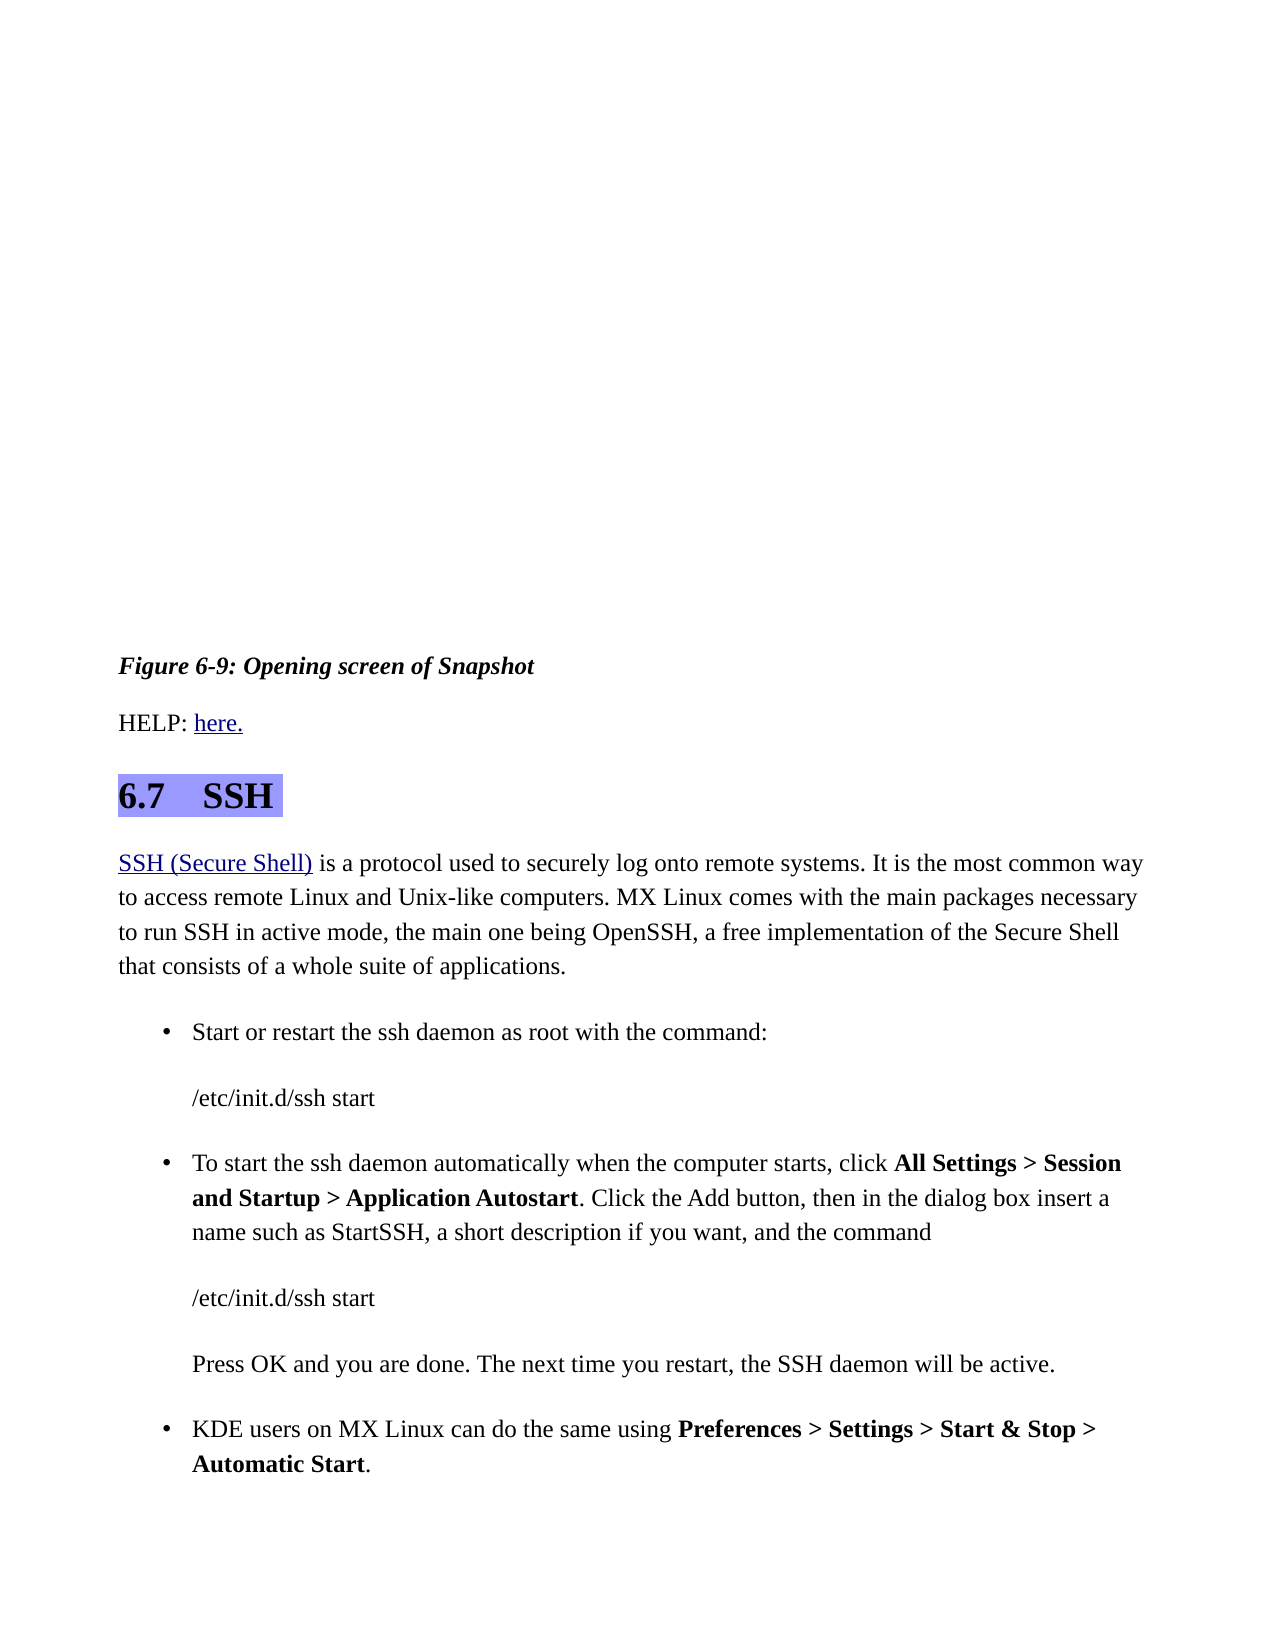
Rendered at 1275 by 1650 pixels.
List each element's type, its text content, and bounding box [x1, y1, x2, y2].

subtitle 6.7 SSH [118, 773, 1157, 817]
text SSH (Secure Shell) is a protocol used to securely log onto remote systems. It is the most common way to access remote Linux and Unix-like computers. MX Linux comes with the main packages necessary to run SSH in active mode, the main one being OpenSSH, a free implementation of the Secure Shell that consists of a whole suite of applications. [118, 848, 1157, 980]
list KDE users on MX Linux can do the same using Preferences > Settings > Start & Stop > Automatic Start. [162, 1414, 1157, 1478]
list Press OK and you are done. The next time you restart, the SSH daemon will be active. [162, 1349, 1157, 1378]
text HELP: here. [118, 708, 1157, 736]
list Start or restart the ssh daemon as root with the command: [162, 1017, 1157, 1046]
list /etc/init.d/ssh start [162, 1083, 1157, 1111]
list /etc/init.d/ssh start [162, 1283, 1157, 1312]
text Figure 6-9: Opening screen of Snapshot [118, 651, 1157, 679]
list To start the ssh daemon automatically when the computer starts, click All Settings > Session and Startup > Application Autostart. Click the Add button, then in the dialog box insert a name such as StartSSH, a short description if you want, and the command [162, 1148, 1157, 1246]
